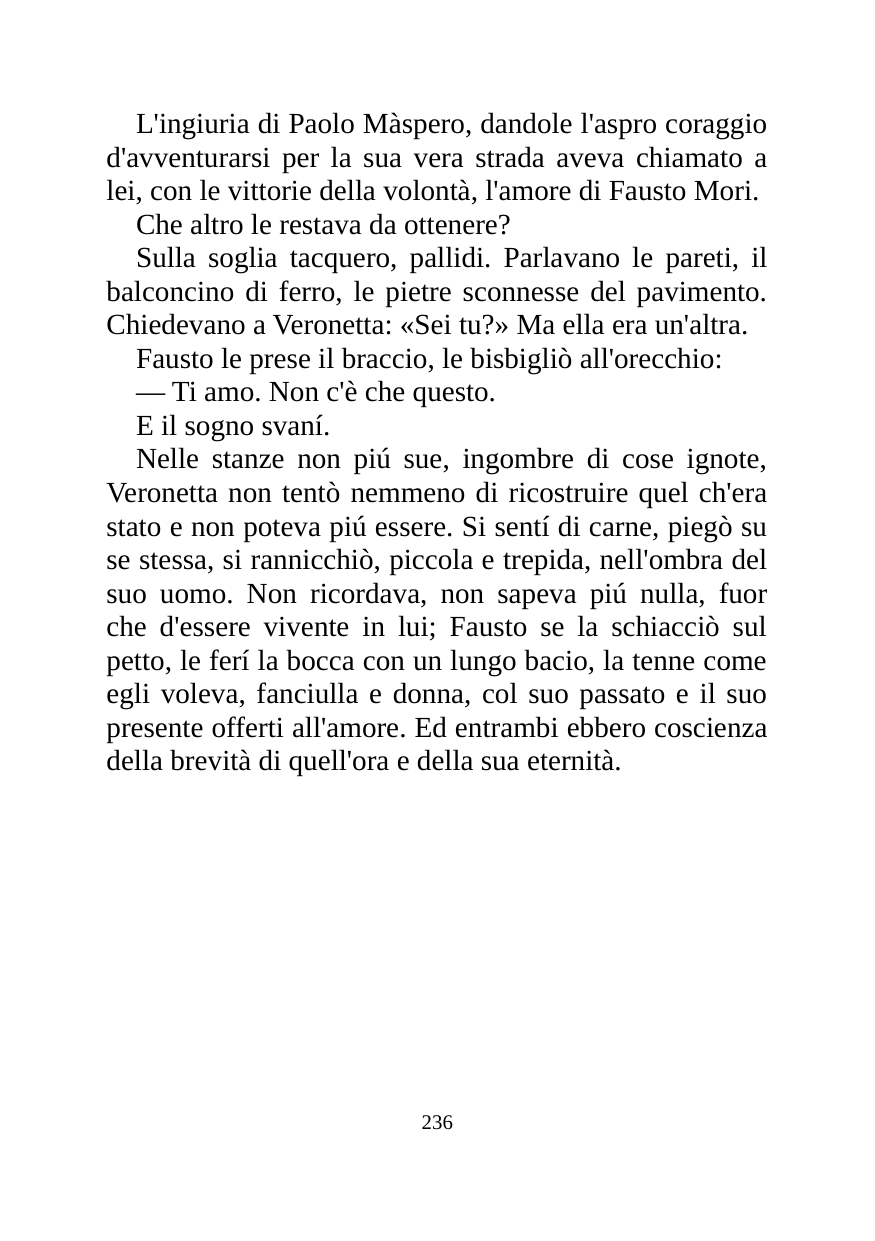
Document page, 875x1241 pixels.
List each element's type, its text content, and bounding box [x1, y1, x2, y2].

text Fausto le prese il braccio, le bisbigliò all'orecchio: [106, 341, 768, 374]
text Sulla soglia tacquero, pallidi. Parlavano le pareti, il balconcino di ferro, le pietre sconnesse del pavimento. Chiedevano a Veronetta: «Sei tu?» Ma ella era un'altra. [106, 240, 768, 341]
text Nelle stanze non piú sue, ingombre di cose ignote, Veronetta non tentò nemmeno di ricostruire quel ch'era stato e non poteva piú essere. Si sentí di carne, piegò su se stessa, si rannicchiò, piccola e trepida, nell'ombra del suo uomo. Non ricordava, non sapeva piú nulla, fuor che d'essere vivente in lui; Fausto se la schiacciò sul petto, le ferí la bocca con un lungo bacio, la tenne come egli voleva, fanciulla e donna, col suo passato e il suo presente offerti all'amore. Ed entrambi ebbero coscienza della brevità di quell'ora e della sua eternità. [106, 442, 768, 777]
text — Ti amo. Non c'è che questo. [106, 374, 768, 408]
text E il sogno svaní. [106, 408, 768, 442]
text Che altro le restava da ottenere? [106, 207, 768, 240]
text L'ingiuria di Paolo Màspero, dandole l'aspro coraggio d'avventurarsi per la sua vera strada aveva chiamato a lei, con le vittorie della volontà, l'amore di Fausto Mori. [106, 106, 768, 207]
